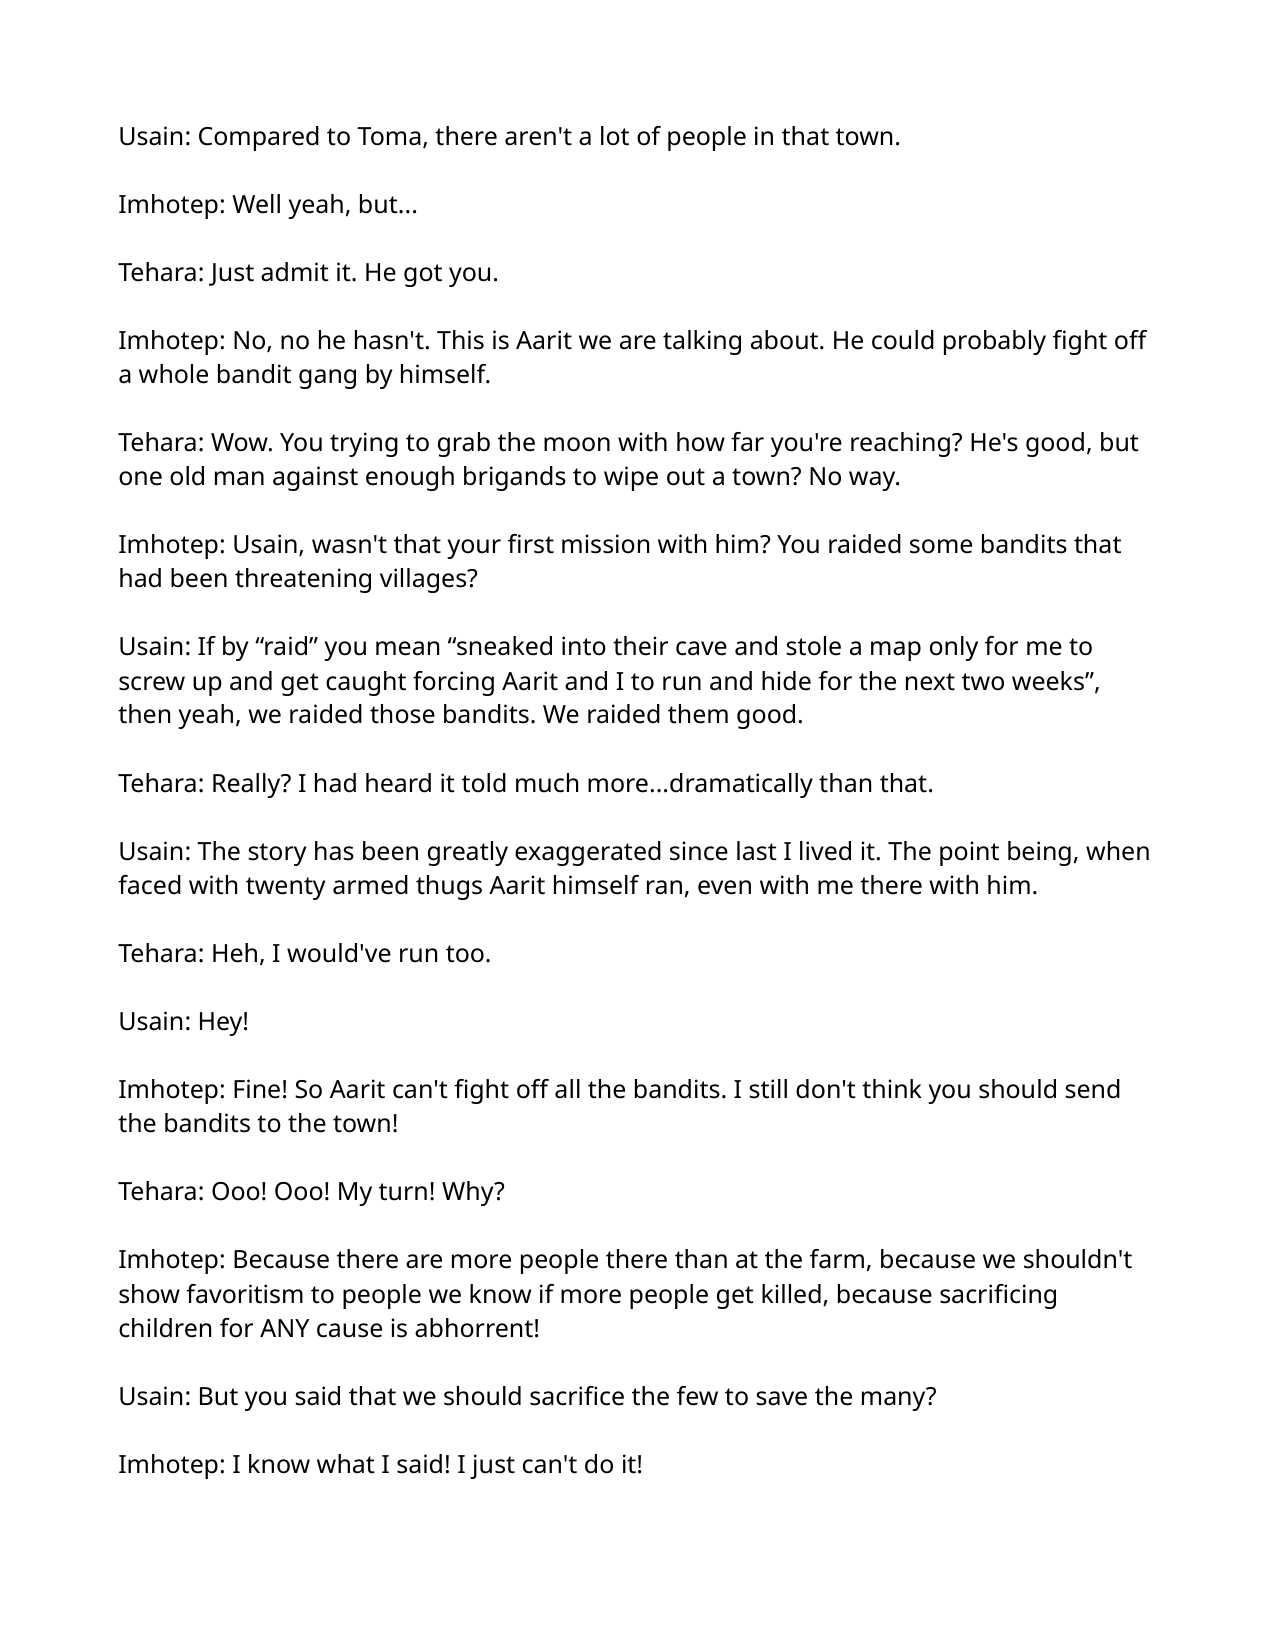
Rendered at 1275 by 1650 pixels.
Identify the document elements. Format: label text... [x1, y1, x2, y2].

text Tehara: Heh, I would've run too. [118, 936, 1157, 970]
text Usain: Compared to Toma, there aren't a lot of people in that town. [118, 118, 1157, 152]
text Tehara: Ooo! Ooo! My turn! Why? [118, 1174, 1157, 1208]
text Imhotep: Because there are more people there than at the farm, because we shouldn't show favoritism to people we know if more people get killed, because sacrificing children for ANY cause is abhorrent! [118, 1242, 1157, 1344]
text Usain: If by “raid” you mean “sneaked into their cave and stole a map only for me to screw up and get caught forcing Aarit and I to run and hide for the next two weeks”, then yeah, we raided those bandits. We raided them good. [118, 629, 1157, 731]
text Usain: But you said that we should sacrifice the few to save the many? [118, 1378, 1157, 1412]
text Imhotep: Well yeah, but... [118, 186, 1157, 220]
text Usain: Hey! [118, 1004, 1157, 1038]
text Imhotep: Fine! So Aarit can't fight off all the bandits. I still don't think you should send the bandits to the town! [118, 1072, 1157, 1140]
text Imhotep: No, no he hasn't. This is Aarit we are talking about. He could probably fight off a whole bandit gang by himself. [118, 322, 1157, 391]
text Tehara: Just admit it. He got you. [118, 254, 1157, 288]
text Tehara: Wow. You trying to grab the moon with how far you're reaching? He's good, but one old man against enough brigands to wipe out a town? No way. [118, 425, 1157, 493]
text Imhotep: Usain, wasn't that your first mission with him? You raided some bandits that had been threatening villages? [118, 527, 1157, 595]
text Imhotep: I know what I said! I just can't do it! [118, 1447, 1157, 1481]
text Tehara: Really? I had heard it told much more...dramatically than that. [118, 765, 1157, 799]
text Usain: The story has been greatly exaggerated since last I lived it. The point being, when faced with twenty armed thugs Aarit himself ran, even with me there with him. [118, 833, 1157, 902]
